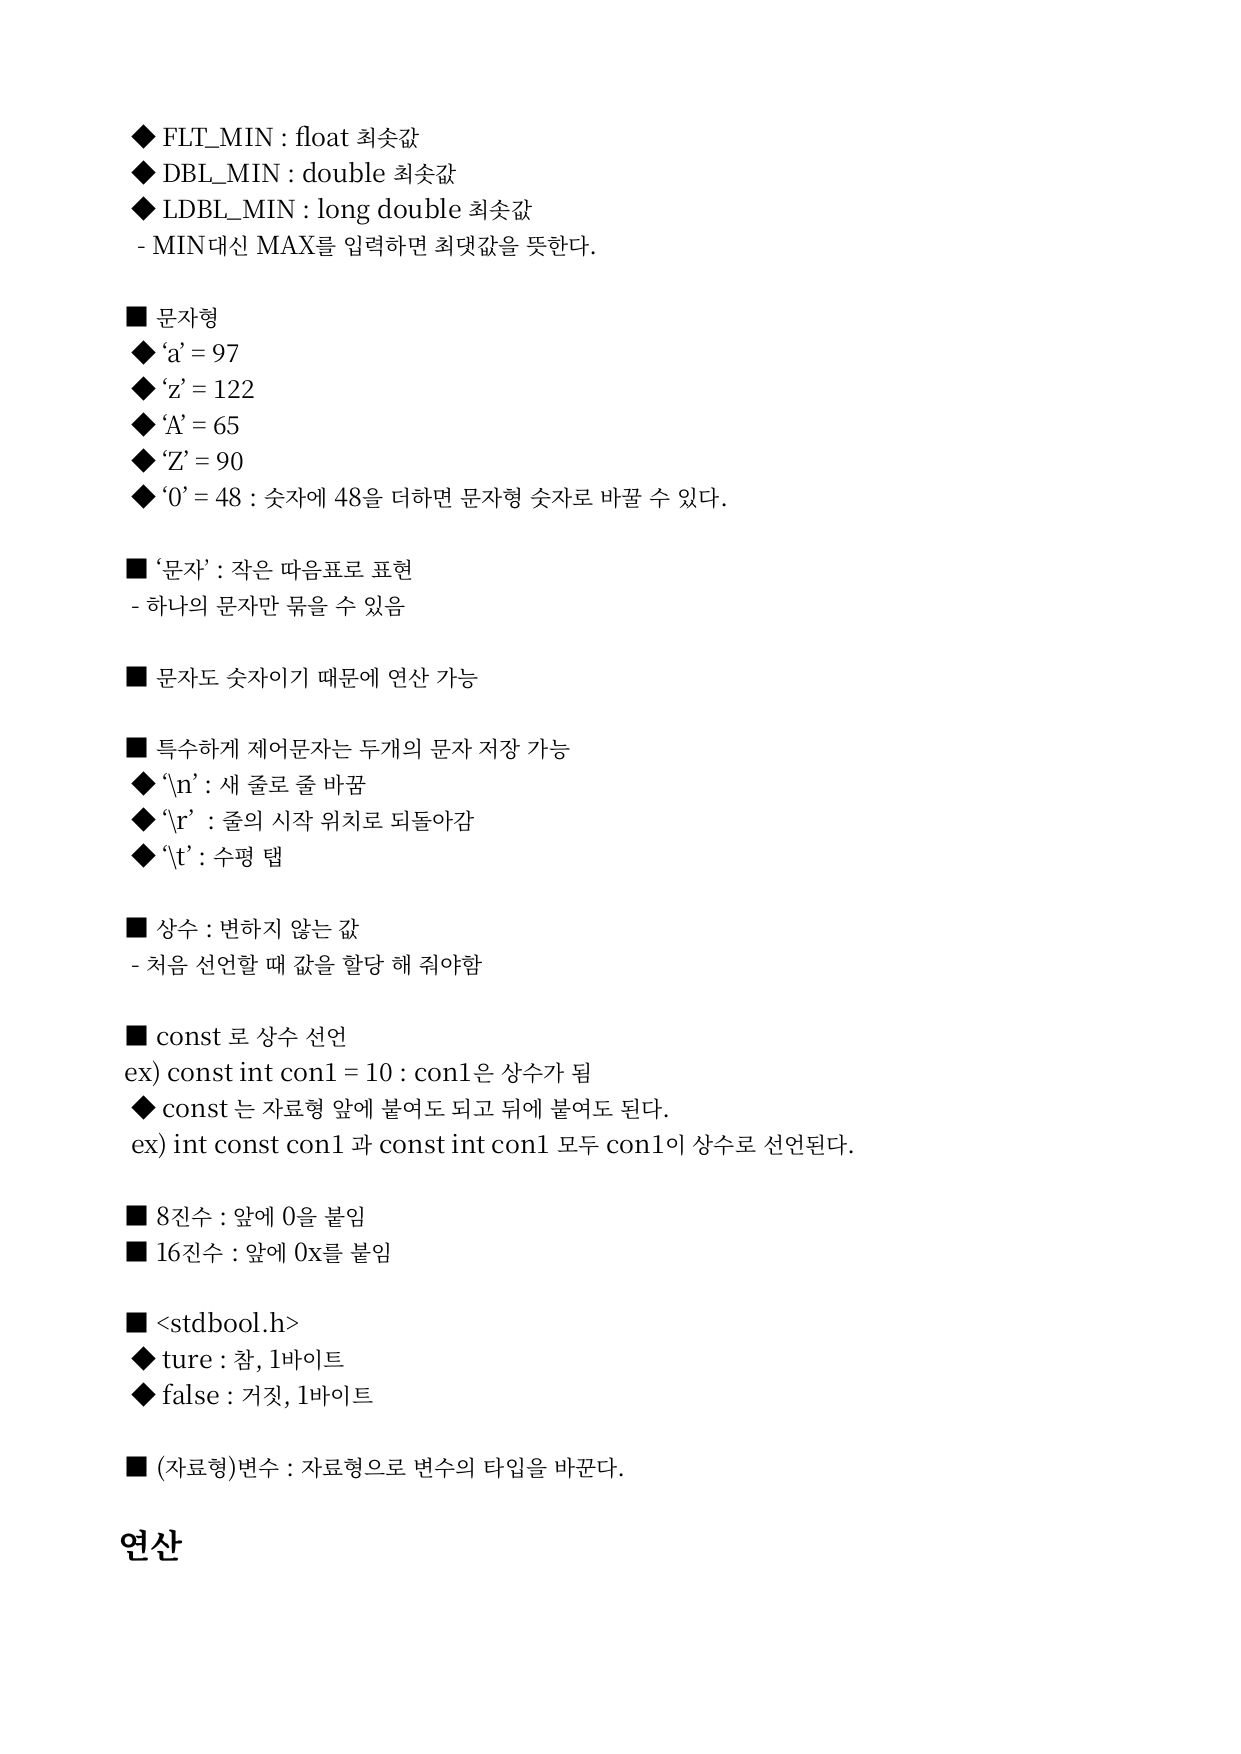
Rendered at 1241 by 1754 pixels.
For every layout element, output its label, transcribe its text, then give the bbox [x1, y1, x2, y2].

text ■ ‘문자’ : 작은 따음표로 표현 [118, 549, 1122, 585]
text ◆ false : 거짓, 1바이트 [118, 1376, 1122, 1412]
text ◆ ‘z’ = 122 [118, 370, 1122, 406]
text - 하나의 문자만 묶을 수 있음 [118, 585, 1122, 621]
text ex) const int con1 = 10 : con1은 상수가 됨 [118, 1052, 1122, 1088]
text ■ 문자형 [118, 298, 1122, 334]
text ◆ ‘\r’ : 줄의 시작 위치로 되돌아감 [118, 801, 1122, 837]
text 연산 [118, 1520, 1122, 1568]
text ■ const 로 상수 선언 [118, 1017, 1122, 1052]
text ■ 특수하게 제어문자는 두개의 문자 저장 가능 [118, 729, 1122, 765]
text ex) int const con1 과 const int con1 모두 con1이 상수로 선언된다. [118, 1124, 1122, 1160]
text ■ 8진수 : 앞에 0을 붙임 [118, 1196, 1122, 1232]
text ■ 문자도 숫자이기 때문에 연산 가능 [118, 657, 1122, 693]
text ◆ ‘Z’ = 90 [118, 442, 1122, 477]
text ◆ ‘\t’ : 수평 탭 [118, 837, 1122, 873]
text ■ 상수 : 변하지 않는 값 [118, 909, 1122, 945]
text ◆ ture : 참, 1바이트 [118, 1340, 1122, 1376]
text ◆ ‘a’ = 97 [118, 334, 1122, 370]
text ◆ DBL_MIN : double 최솟값 [118, 154, 1122, 190]
text ◆ ‘\n’ : 새 줄로 줄 바꿈 [118, 765, 1122, 801]
text ◆ const 는 자료형 앞에 붙여도 되고 뒤에 붙여도 된다. [118, 1088, 1122, 1124]
text ◆ FLT_MIN : float 최솟값 [118, 118, 1122, 154]
text ■ 16진수 : 앞에 0x를 붙임 [118, 1232, 1122, 1268]
text ◆ LDBL_MIN : long double 최솟값 [118, 190, 1122, 226]
text - 처음 선언할 때 값을 할당 해 줘야함 [118, 945, 1122, 981]
text ◆ ‘0’ = 48 : 숫자에 48을 더하면 문자형 숫자로 바꿀 수 있다. [118, 477, 1122, 513]
text - MIN대신 MAX를 입력하면 최댓값을 뜻한다. [118, 226, 1122, 262]
text ◆ ‘A’ = 65 [118, 406, 1122, 442]
text ■ (자료형)변수 : 자료형으로 변수의 타입을 바꾼다. [118, 1448, 1122, 1484]
text ■ <stdbool.h> [118, 1304, 1122, 1340]
